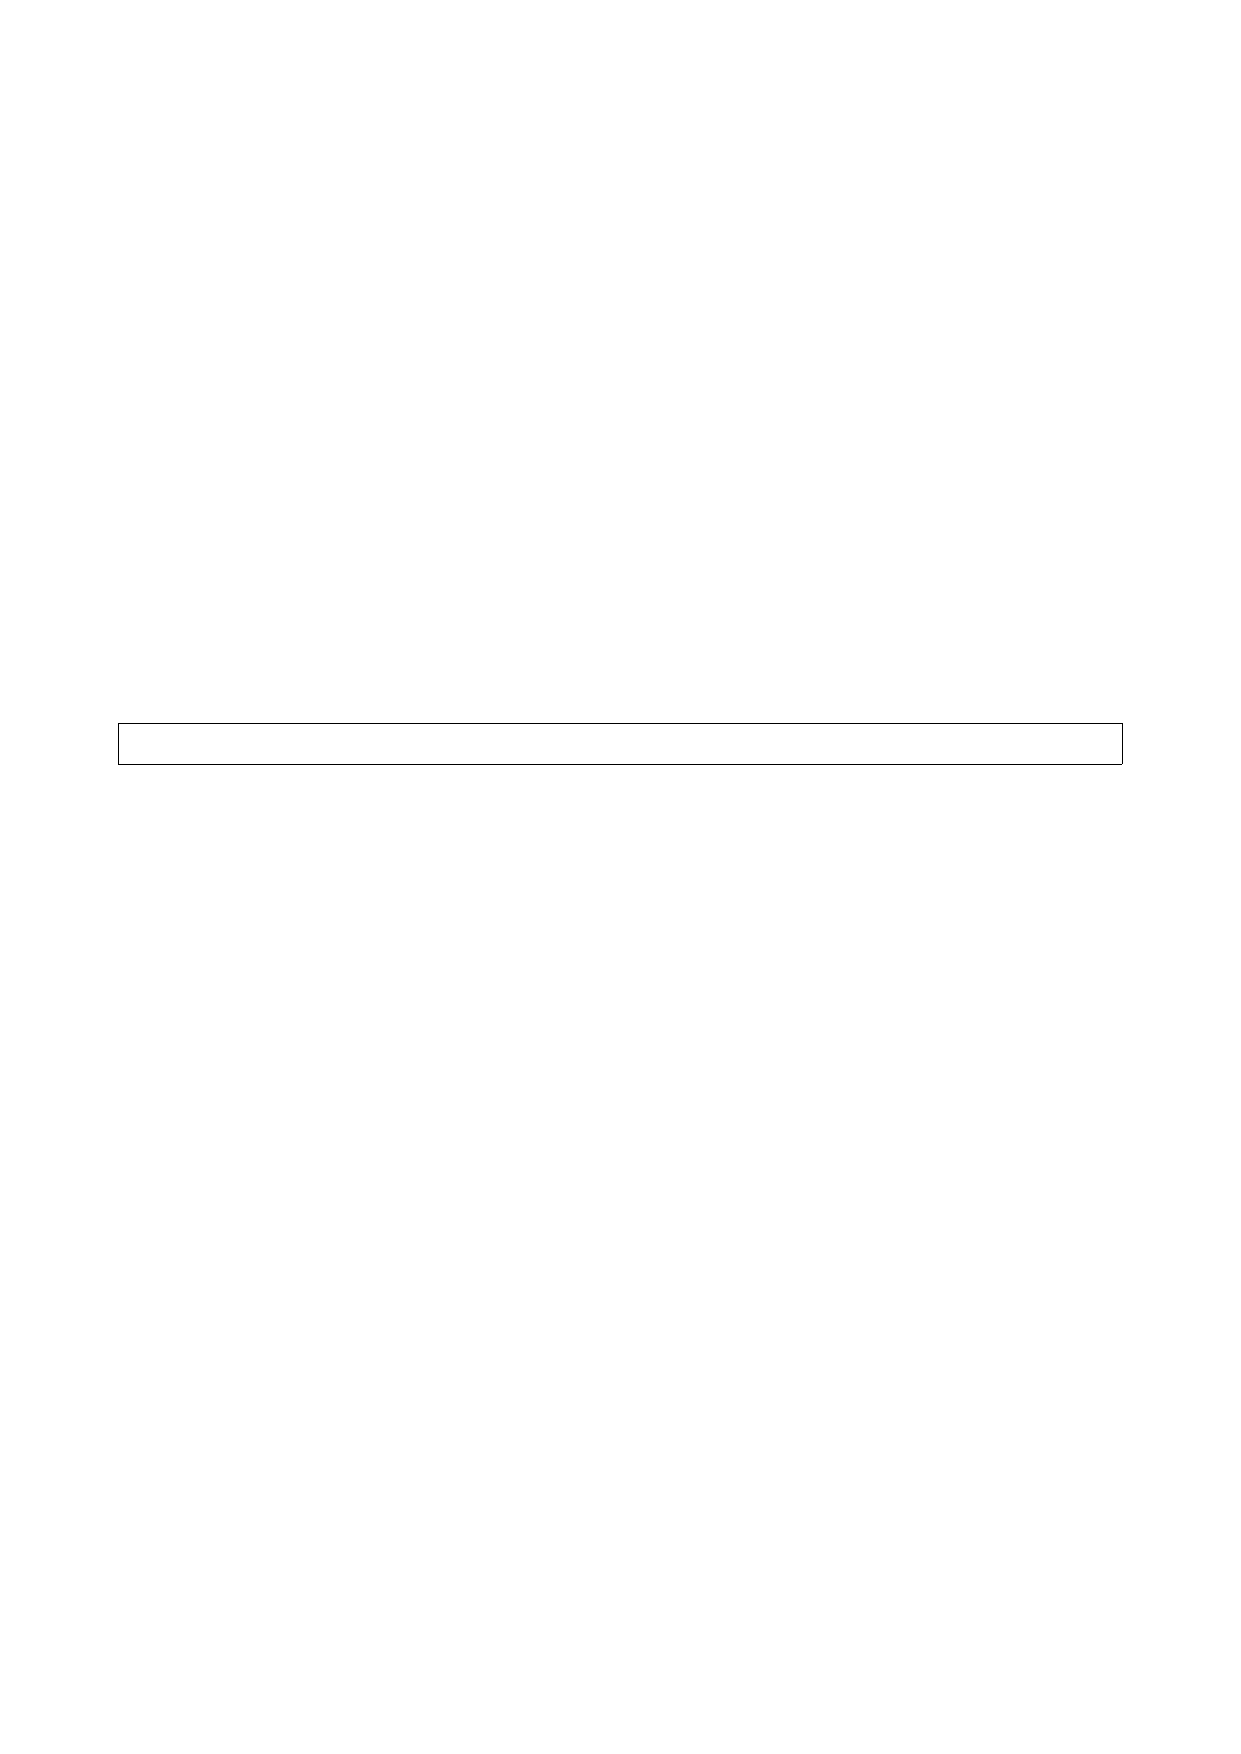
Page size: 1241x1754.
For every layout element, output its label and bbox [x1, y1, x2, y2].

table_header [119, 724, 1122, 763]
